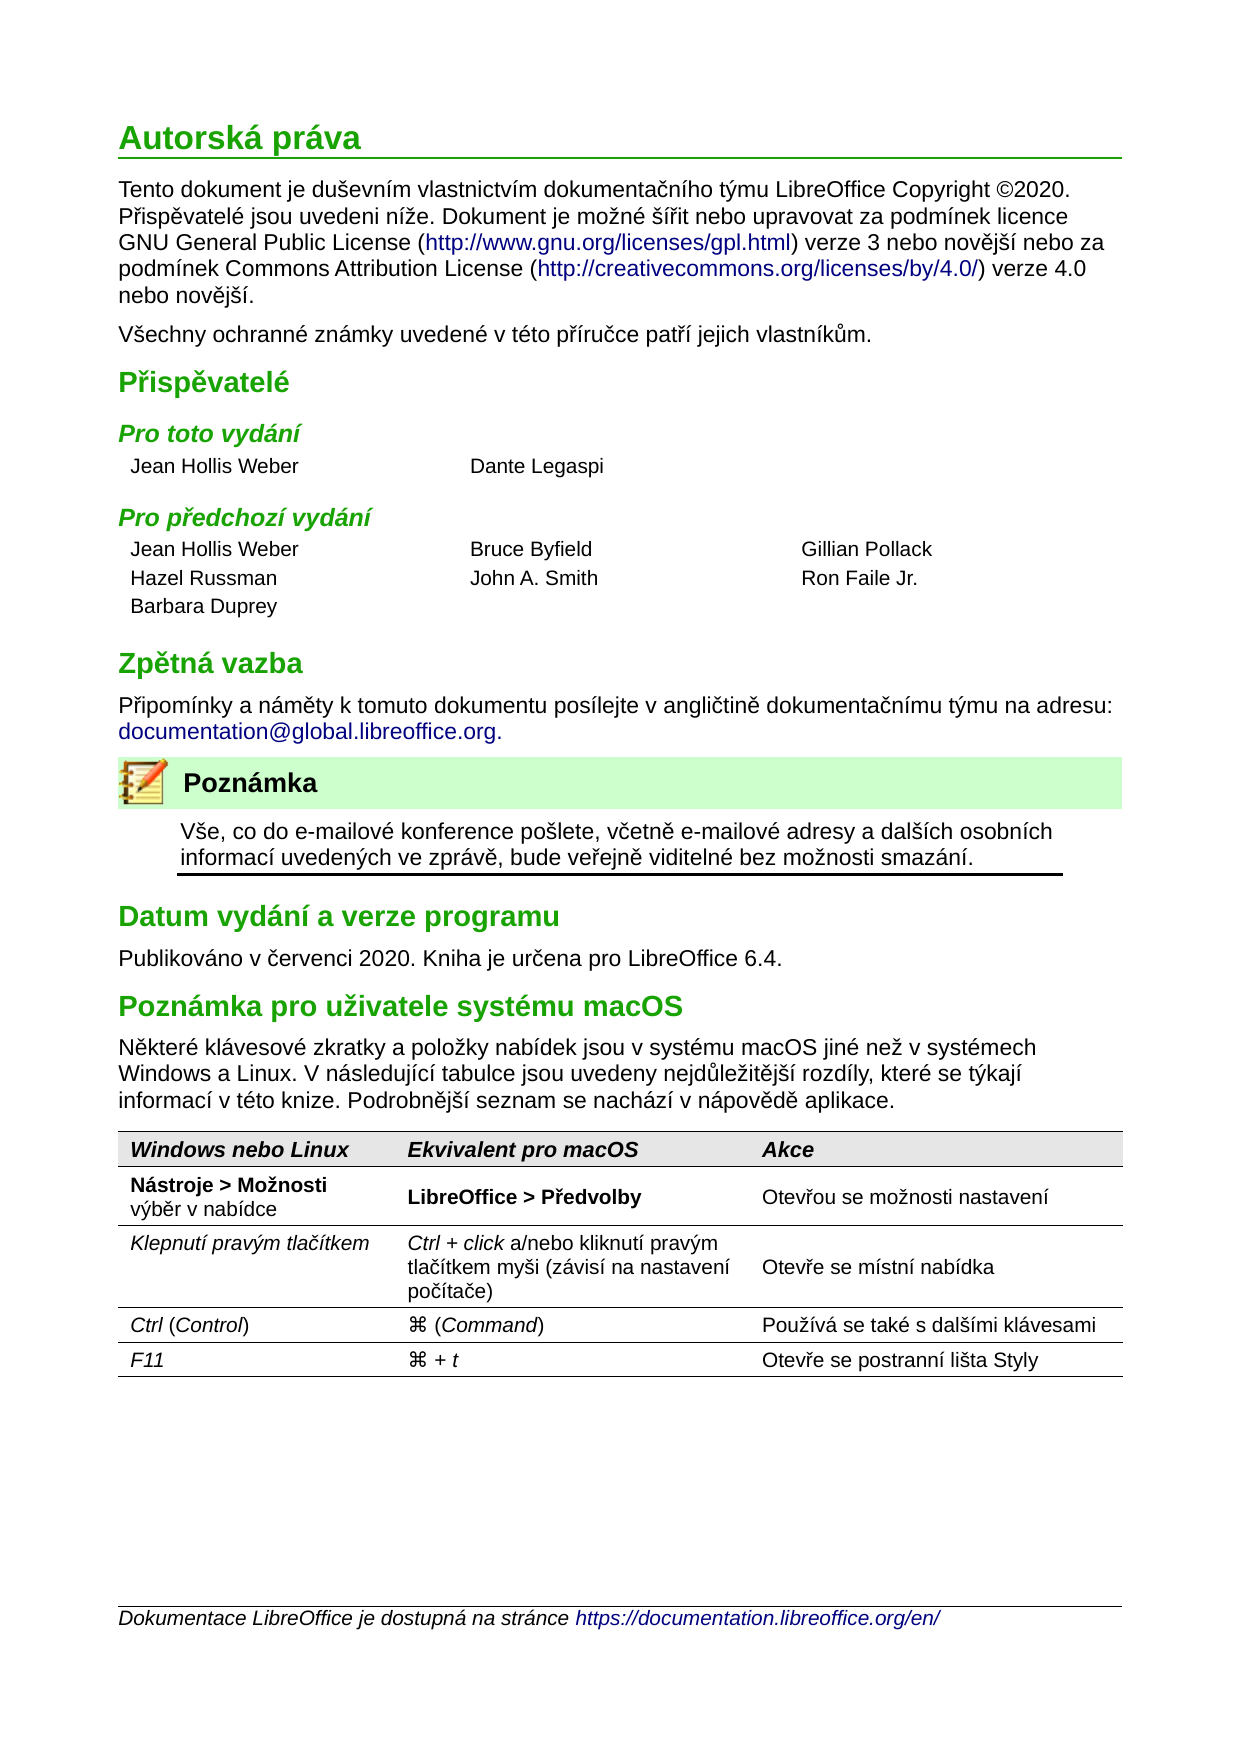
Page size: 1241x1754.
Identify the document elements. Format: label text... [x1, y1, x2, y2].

table_cell [458, 594, 789, 623]
table_header [789, 454, 1122, 482]
table_cell Otevře se místní nabídka [750, 1226, 1123, 1307]
table_cell [789, 594, 1122, 623]
table_header Bruce Byfield [458, 537, 789, 566]
table_header Ekvivalent pro macOS [396, 1132, 750, 1166]
table_cell Klepnutí pravým tlačítkem [118, 1226, 396, 1307]
table_header Dante Legaspi [458, 454, 789, 482]
table_cell Nástroje > Možnosti výběr v nabídce [118, 1167, 396, 1225]
text Připomínky a náměty k tomuto dokumentu posílejte v angličtině dokumentačnímu týmu na adresu: documentation@global.libreoffice.org. [118, 692, 1122, 744]
subtitle Pro toto vydání [118, 419, 1122, 448]
table_header Jean Hollis Weber [118, 537, 458, 566]
table_cell Ctrl + click a/nebo kliknutí pravým tlačítkem myši (závisí na nastavení počítače) [396, 1226, 750, 1307]
table_cell Hazel Russman [118, 566, 458, 594]
table_cell Otevře se postranní lišta Styly [750, 1343, 1123, 1376]
table_header Gillian Pollack [789, 537, 1122, 566]
text Publikováno v červenci 2020. Kniha je určena pro LibreOffice 6.4. [118, 944, 1122, 971]
table_cell F11 [118, 1343, 396, 1376]
table_cell ⌘ + t [396, 1343, 750, 1376]
subtitle Zpětná vazba [118, 646, 1122, 680]
table_header Akce [750, 1132, 1123, 1166]
text Některé klávesové zkratky a položky nabídek jsou v systému macOS jiné než v systémech Windows a Linux. V následující tabulce jsou uvedeny nejdůležitější rozdíly, které se týkají informací v této knize. Podrobnější seznam se nachází v nápovědě aplikace. [118, 1034, 1122, 1113]
table_cell ⌘ (Command) [396, 1308, 750, 1342]
table_cell LibreOffice > Předvolby [396, 1167, 750, 1225]
table_cell Ctrl (Control) [118, 1308, 396, 1342]
table_cell Používá se také s dalšími klávesami [750, 1308, 1123, 1342]
table_cell Ron Faile Jr. [789, 566, 1122, 594]
table_header Jean Hollis Weber [118, 454, 458, 482]
table_cell Otevřou se možnosti nastavení [750, 1167, 1123, 1225]
subtitle Pro předchozí vydání [118, 503, 1122, 531]
text Vše, co do e-mailové konference pošlete, včetně e-mailové adresy a dalších osobních informací uvedených ve zprávě, bude veřejně viditelné bez možnosti smazání. [177, 815, 1063, 873]
subtitle Poznámka [118, 757, 1122, 809]
table_cell Barbara Duprey [118, 594, 458, 623]
text Všechny ochranné známky uvedené v této příručce patří jejich vlastníkům. [118, 321, 1122, 347]
subtitle Přispěvatelé [118, 365, 1122, 398]
subtitle Autorská práva [118, 118, 1122, 157]
picture [119, 757, 170, 808]
text Tento dokument je duševním vlastnictvím dokumentačního týmu LibreOffice Copyright ©2020. Přispěvatelé jsou uvedeni níže. Dokument je možné šířit nebo upravovat za podmínek licence GNU General Public License (http://www.gnu.org/licenses/gpl.html) verze 3 nebo novější nebo za podmínek Commons Attribution License (http://creativecommons.org/licenses/by/4.0/) verze 4.0 nebo novější. [118, 176, 1122, 308]
table_cell John A. Smith [458, 566, 789, 594]
subtitle Datum vydání a verze programu [118, 899, 1122, 933]
table_header Windows nebo Linux [118, 1132, 396, 1166]
subtitle Poznámka pro uživatele systému macOS [118, 989, 1122, 1022]
